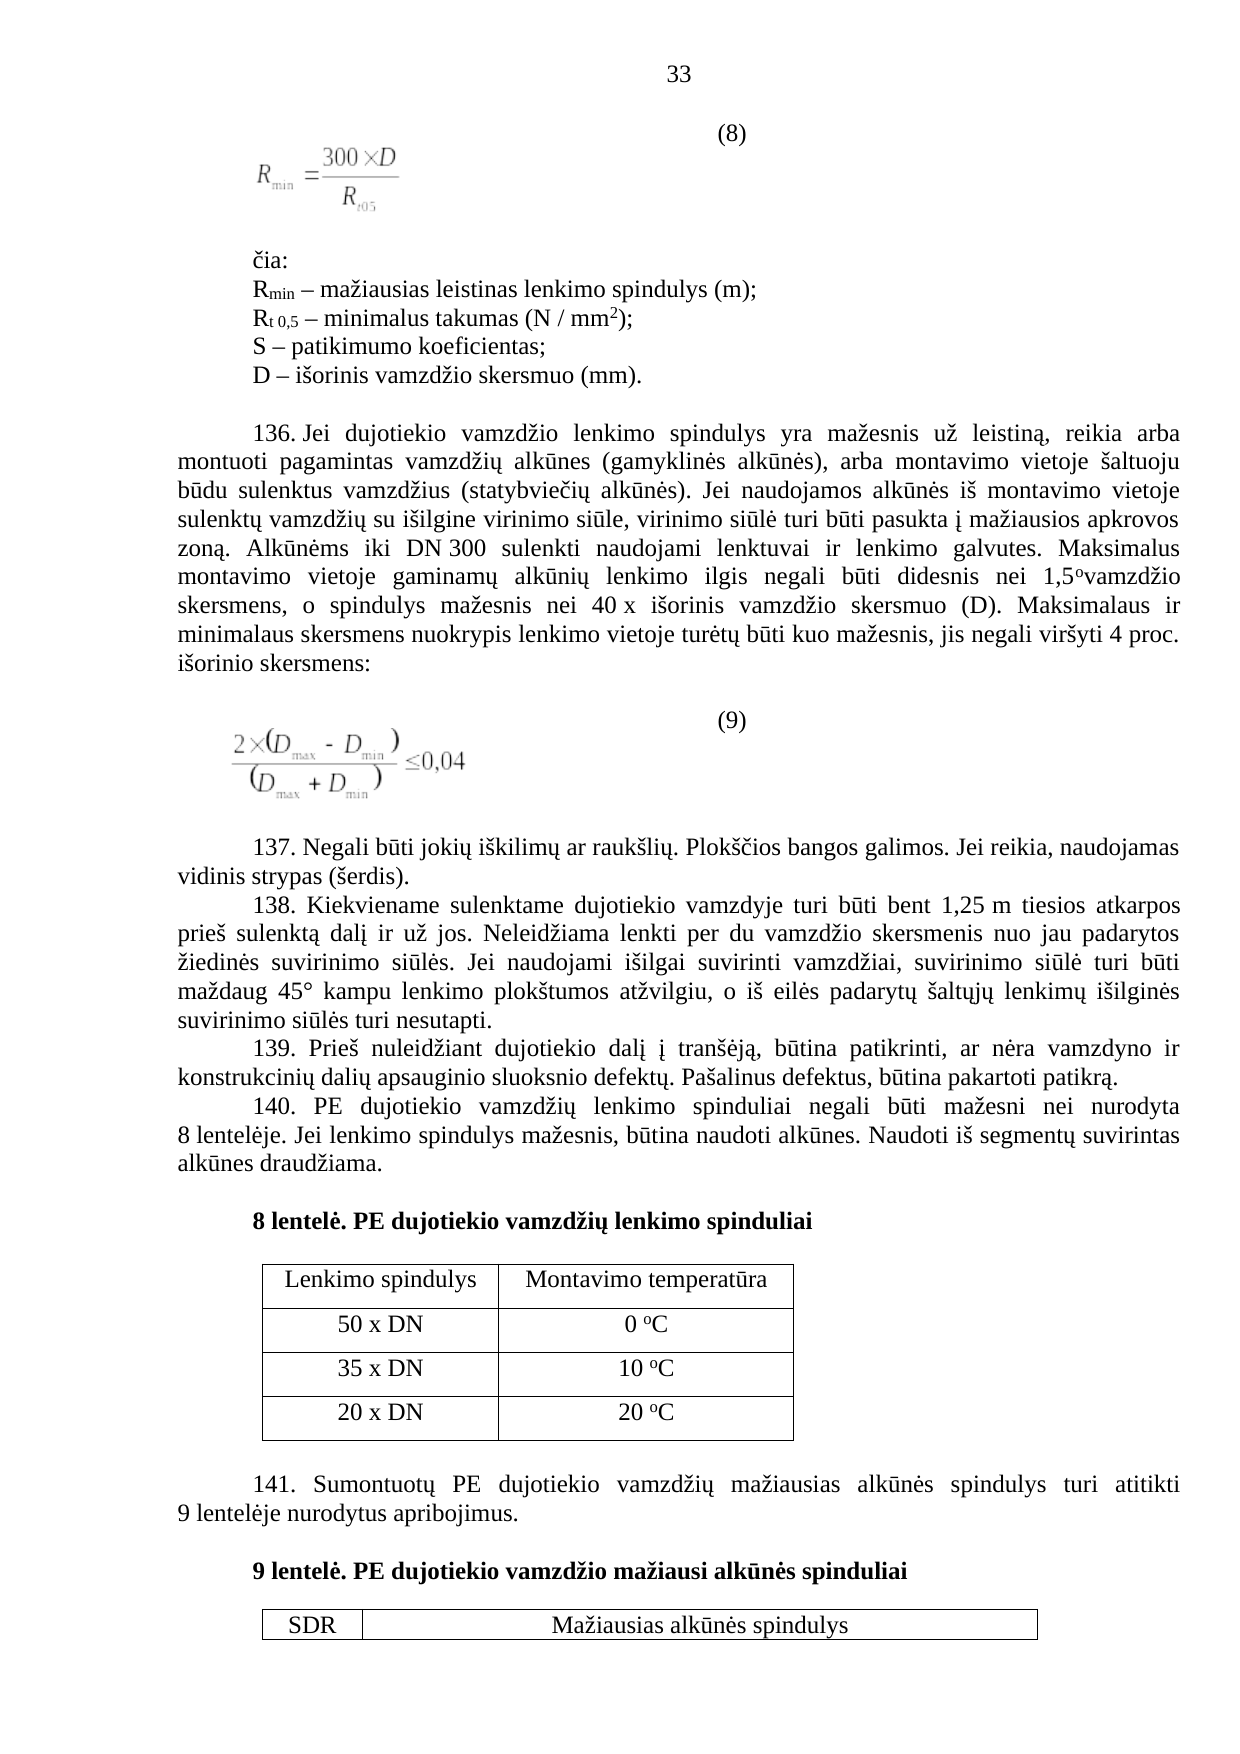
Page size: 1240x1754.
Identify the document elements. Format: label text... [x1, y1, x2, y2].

text čia: [177, 245, 1181, 274]
text 137. Negali būti jokių iškilimų ar raukšlių. Plokščios bangos galimos. Jei reikia, naudojamas vidinis strypas (šerdis). [177, 832, 1181, 890]
text Rmin – mažiausias leistinas lenkimo spindulys (m); [177, 274, 1181, 303]
table_cell 35 x DN [263, 1353, 498, 1396]
text 136. Jei dujotiekio vamzdžio lenkimo spindulys yra mažesnis už leistiną, reikia arba montuoti pagamintas vamzdžių alkūnes (gamyklinės alkūnės), arba montavimo vietoje šaltuoju būdu sulenktus vamzdžius (statybviečių alkūnės). Jei naudojamos alkūnės iš montavimo vietoje sulenktų vamzdžių su išilgine virinimo siūle, virinimo siūlė turi būti pasukta į mažiausios apkrovos zoną. Alkūnėms iki DN 300 sulenkti naudojami lenktuvai ir lenkimo galvutes. Maksimalus montavimo vietoje gaminamų alkūnių lenkimo ilgis negali būti didesnis nei 1,5ovamzdžio skersmens, o spindulys mažesnis nei 40 x išorinis vamzdžio skersmuo (D). Maksimalaus ir minimalaus skersmens nuokrypis lenkimo vietoje turėtų būti kuo mažesnis, jis negali viršyti 4 proc. išorinio skersmens: [177, 418, 1181, 676]
text Rt 0,5 – minimalus takumas (N / mm2); [177, 303, 1181, 331]
text 139. Prieš nuleidžiant dujotiekio dalį į tranšėją, būtina patikrinti, ar nėra vamzdyno ir konstrukcinių dalių apsauginio sluoksnio defektų. Pašalinus defektus, būtina pakartoti patikrą. [177, 1033, 1181, 1091]
table_header SDR [263, 1610, 362, 1638]
text D – išorinis vamzdžio skersmuo (mm). [177, 360, 1181, 389]
text S – patikimumo koeficientas; [177, 331, 1181, 360]
text (9) [177, 705, 1181, 803]
text 141. Sumontuotų PE dujotiekio vamzdžių mažiausias alkūnės spindulys turi atitikti 9 lentelėje nurodytus apribojimus. [177, 1469, 1181, 1527]
text 9 lentelė. PE dujotiekio vamzdžio mažiausi alkūnės spinduliai [177, 1556, 1181, 1584]
table_cell 50 x DN [263, 1309, 498, 1352]
text 8 lentelė. PE dujotiekio vamzdžių lenkimo spinduliai [177, 1206, 1181, 1235]
table_cell 20 oC [499, 1397, 793, 1440]
table_cell 20 x DN [263, 1397, 498, 1440]
table_cell 10 oC [499, 1353, 793, 1396]
table_header Mažiausias alkūnės spindulys [363, 1610, 1037, 1638]
text (8) [177, 118, 1181, 216]
text 140. PE dujotiekio vamzdžių lenkimo spinduliai negali būti mažesni nei nurodyta 8 lentelėje. Jei lenkimo spindulys mažesnis, būtina naudoti alkūnes. Naudoti iš segmentų suvirintas alkūnes draudžiama. [177, 1091, 1181, 1177]
table_header Montavimo temperatūra [499, 1265, 793, 1308]
table_header Lenkimo spindulys [263, 1265, 498, 1308]
text 138. Kiekviename sulenktame dujotiekio vamzdyje turi būti bent 1,25 m tiesios atkarpos prieš sulenktą dalį ir už jos. Neleidžiama lenkti per du vamzdžio skersmenis nuo jau padarytos žiedinės suvirinimo siūlės. Jei naudojami išilgai suvirinti vamzdžiai, suvirinimo siūlė turi būti maždaug 45° kampu lenkimo plokštumos atžvilgiu, o iš eilės padarytų šaltųjų lenkimų išilginės suvirinimo siūlės turi nesutapti. [177, 890, 1181, 1033]
table_cell 0 oC [499, 1309, 793, 1352]
